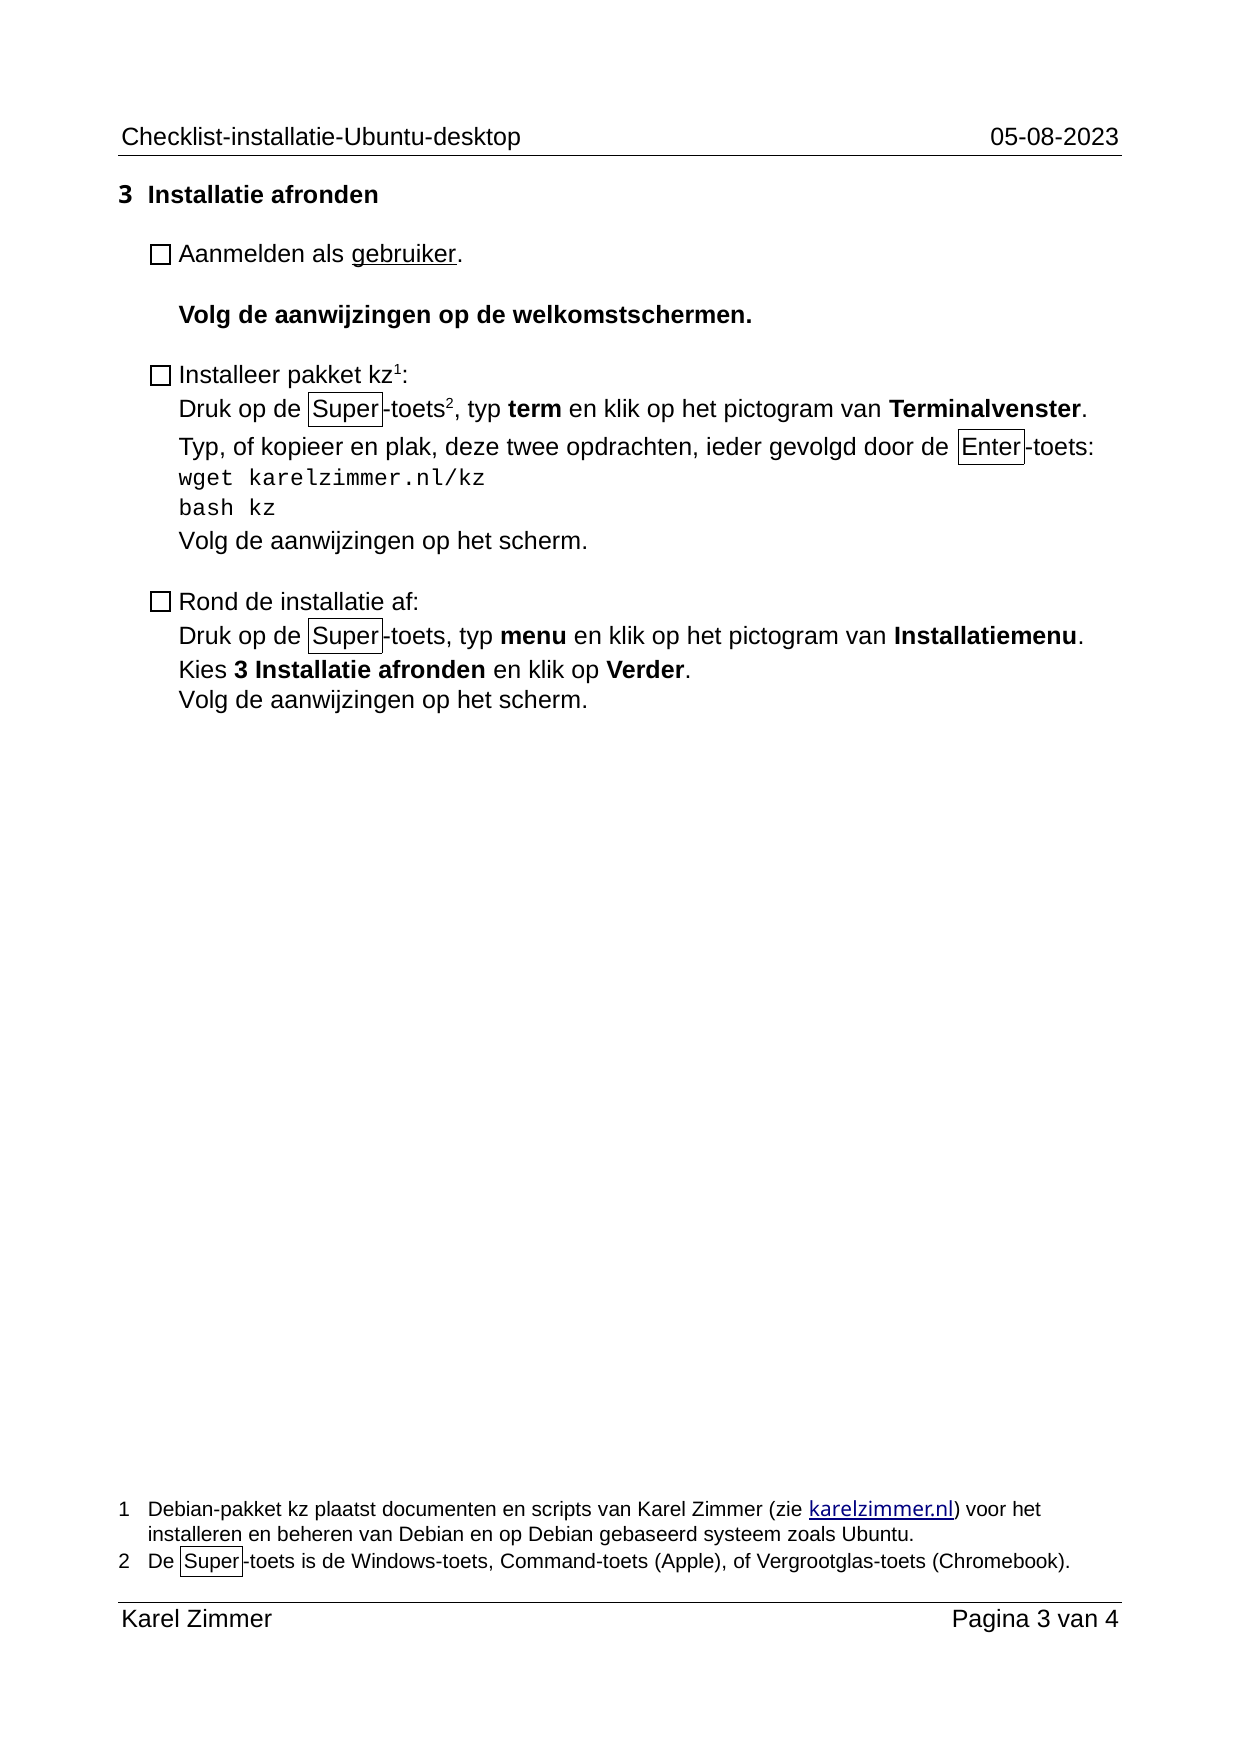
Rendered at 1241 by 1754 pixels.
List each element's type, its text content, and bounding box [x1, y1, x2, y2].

table_cell [177, 330, 1122, 360]
table_cell Kies 3 Installatie afronden en klik op Verder. [177, 654, 1122, 685]
table_cell [118, 330, 142, 360]
table_cell [118, 654, 142, 685]
table_cell [142, 330, 177, 360]
table_header [118, 239, 142, 269]
table_cell Volg de aanwijzingen op de welkomstschermen. [177, 300, 1122, 330]
table_cell [142, 587, 177, 617]
table_cell Rond de installatie af: [177, 587, 1122, 617]
table_cell [177, 269, 1122, 300]
table_header [142, 239, 177, 269]
table_cell [118, 465, 142, 496]
table_cell [142, 465, 177, 496]
table_header Aanmelden als gebruiker. [177, 239, 1122, 269]
table_cell [118, 617, 142, 654]
table_cell [118, 496, 142, 526]
table_cell [142, 300, 177, 330]
table_cell Druk op de Super-toets, typ menu en klik op het pictogram van Installatiemenu. [177, 617, 1122, 654]
table_cell Installeer pakket kz: [177, 360, 1122, 391]
table_cell [142, 617, 177, 654]
table_cell [142, 269, 177, 300]
table_cell [118, 526, 142, 556]
table_cell wget karelzimmer.nl/kz [177, 465, 1122, 496]
table_cell [118, 300, 142, 330]
table_cell Volg de aanwijzingen op het scherm. [177, 526, 1122, 556]
table_cell [118, 685, 142, 715]
table_cell [142, 391, 177, 428]
table_cell [118, 556, 142, 587]
table_cell [118, 391, 142, 428]
table_cell Typ, of kopieer en plak, deze twee opdrachten, ieder gevolgd door de Enter-toets: [177, 428, 1122, 465]
table_cell [118, 428, 142, 465]
table_cell [118, 269, 142, 300]
table_cell bash kz [177, 496, 1122, 526]
table_cell Volg de aanwijzingen op het scherm. [177, 685, 1122, 715]
list Installatie afronden [118, 177, 1122, 211]
table_cell [142, 556, 177, 587]
table_cell [142, 360, 177, 391]
table_cell [142, 654, 177, 685]
table_cell [142, 496, 177, 526]
table_cell [118, 360, 142, 391]
table_cell Druk op de Super-toets, typ term en klik op het pictogram van Terminalvenster. [177, 391, 1122, 428]
table_cell [142, 526, 177, 556]
table_cell [118, 587, 142, 617]
table_cell [142, 685, 177, 715]
table_cell [177, 556, 1122, 587]
table_cell [142, 428, 177, 465]
